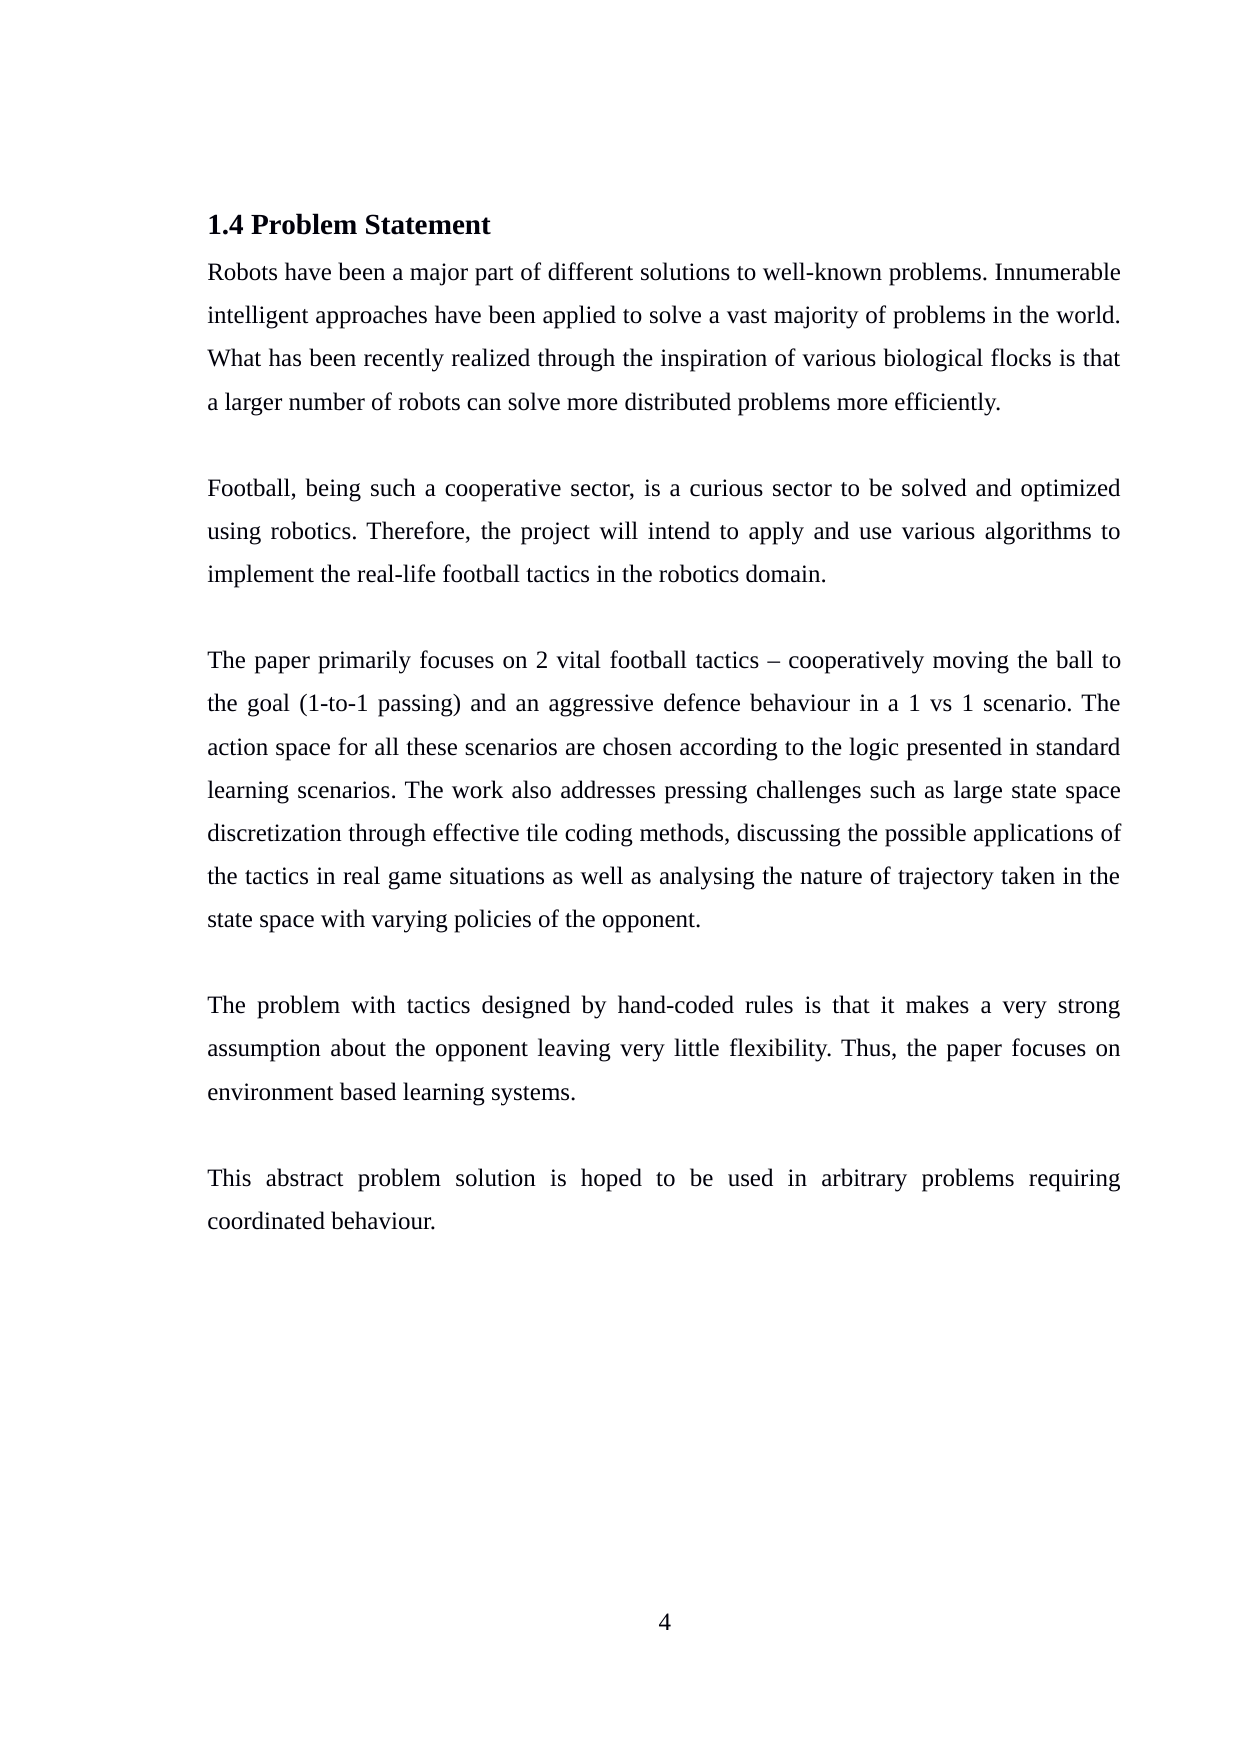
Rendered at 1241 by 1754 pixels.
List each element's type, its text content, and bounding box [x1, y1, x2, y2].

text Football, being such a cooperative sector, is a curious sector to be solved and optimized using robotics. Therefore, the project will intend to apply and use various algorithms to implement the real-life football tactics in the robotics domain. [207, 473, 1122, 588]
text The problem with tactics designed by hand-coded rules is that it makes a very strong assumption about the opponent leaving very little flexibility. Thus, the paper focuses on environment based learning systems. [207, 990, 1122, 1105]
text The paper primarily focuses on 2 vital football tactics – cooperatively moving the ball to the goal (1-to-1 passing) and an aggressive defence behaviour in a 1 vs 1 scenario. The action space for all these scenarios are chosen according to the logic presented in standard learning scenarios. The work also addresses pressing challenges such as large state space discretization through effective tile coding methods, discussing the possible applications of the tactics in real game situations as well as analysing the nature of trajectory taken in the state space with varying policies of the opponent. [207, 645, 1122, 933]
text Robots have been a major part of different solutions to well-known problems. Innumerable intelligent approaches have been applied to solve a vast majority of problems in the world. What has been recently realized through the inspiration of various biological flocks is that a larger number of robots can solve more distributed problems more efficiently. [207, 257, 1122, 415]
text 1.4 Problem Statement [207, 207, 1122, 241]
text This abstract problem solution is hoped to be used in arbitrary problems requiring coordinated behaviour. [207, 1163, 1122, 1235]
